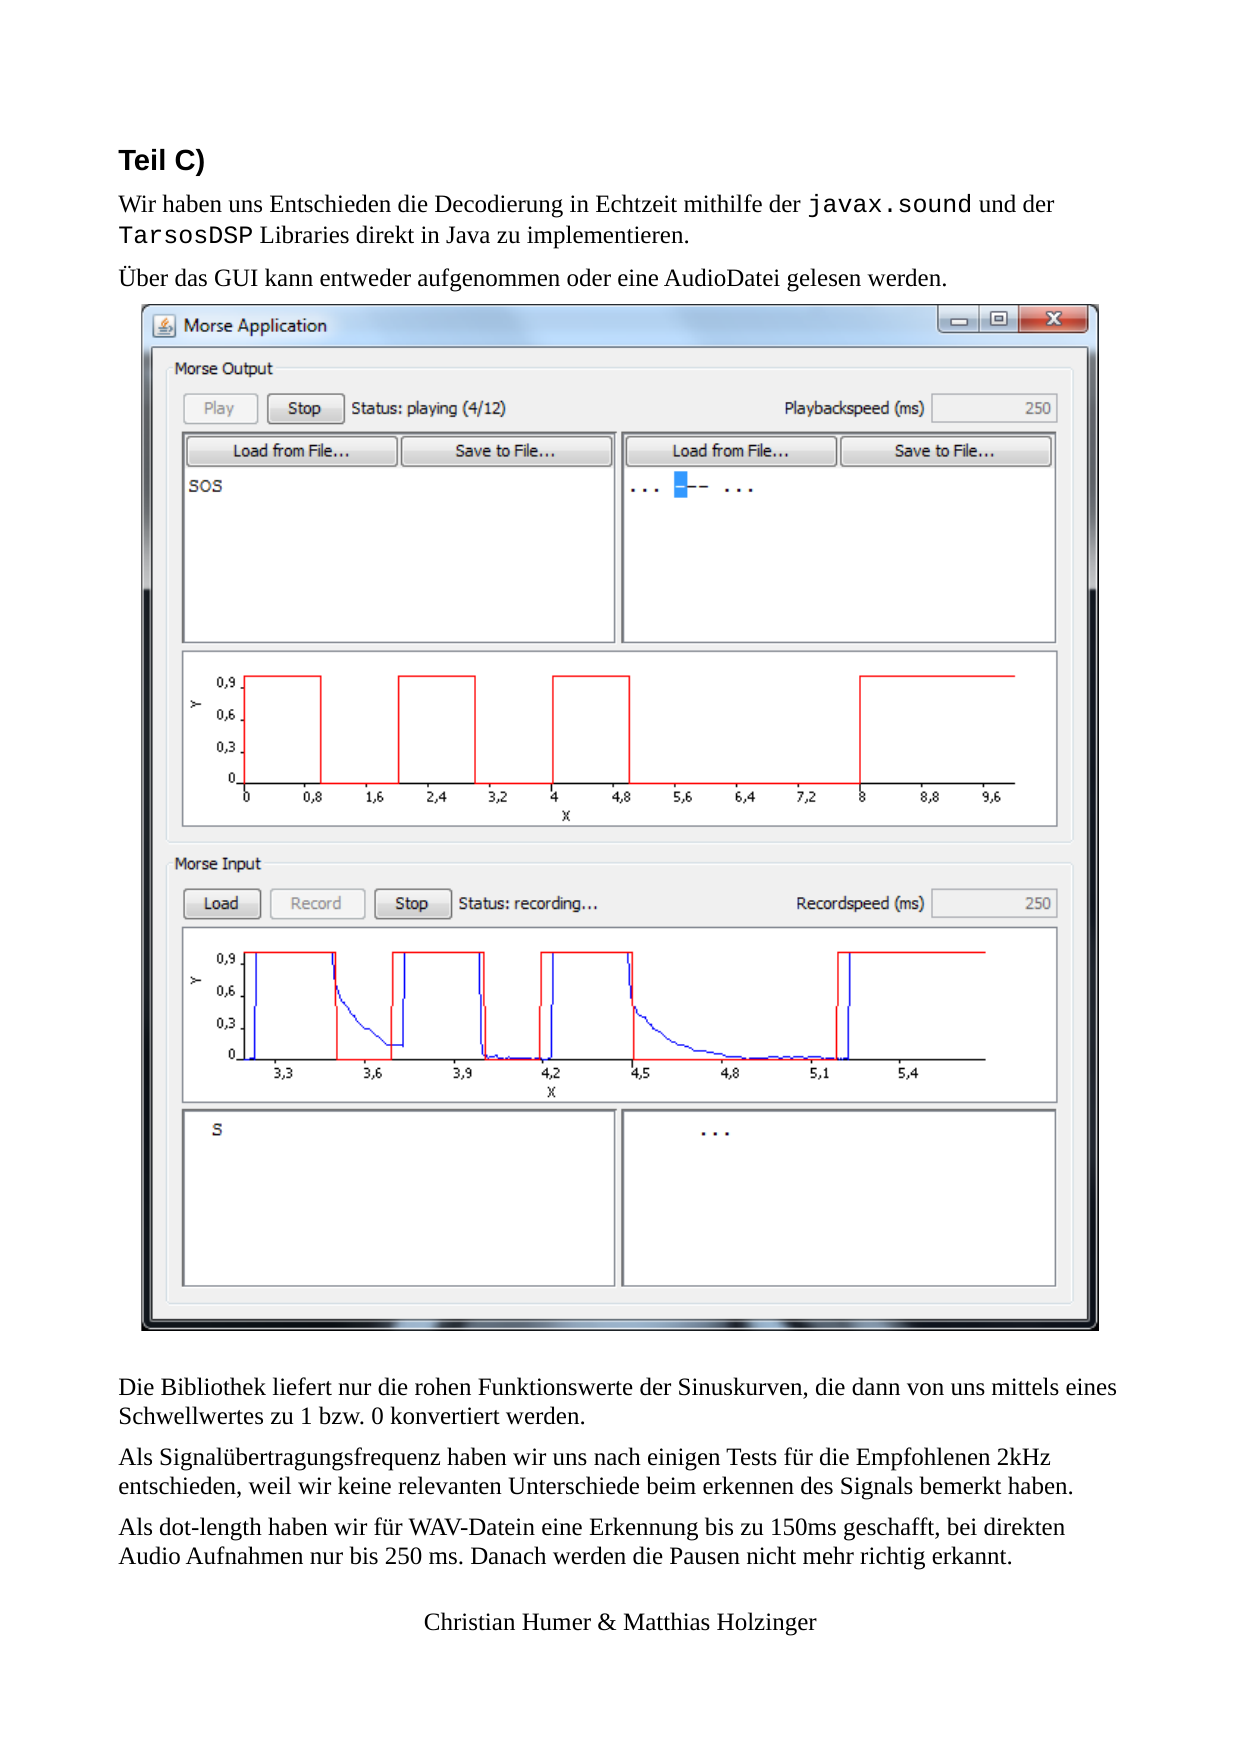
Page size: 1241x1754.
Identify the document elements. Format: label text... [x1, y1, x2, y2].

text Als Signalübertragungsfrequenz haben wir uns nach einigen Tests für die Empfohlenen 2kHz entschieden, weil wir keine relevanten Unterschiede beim erkennen des Signals bemerkt haben. [118, 1442, 1122, 1500]
text Die Bibliothek liefert nur die rohen Funktionswerte der Sinuskurven, die dann von uns mittels eines Schwellwertes zu 1 bzw. 0 konvertiert werden. [118, 1372, 1122, 1430]
text Als dot-length haben wir für WAV-Datein eine Erkennung bis zu 150ms geschafft, bei direkten Audio Aufnahmen nur bis 250 ms. Danach werden die Pausen nicht mehr richtig erkannt. [118, 1512, 1122, 1570]
picture [141, 304, 1099, 1331]
subtitle Teil C) [118, 143, 1122, 177]
text Über das GUI kann entweder aufgenommen oder eine AudioDatei gelesen werden. [118, 263, 1122, 292]
text Wir haben uns Entschieden die Decodierung in Echtzeit mithilfe der javax.sound und der TarsosDSP Libraries direkt in Java zu implementieren. [118, 189, 1122, 251]
